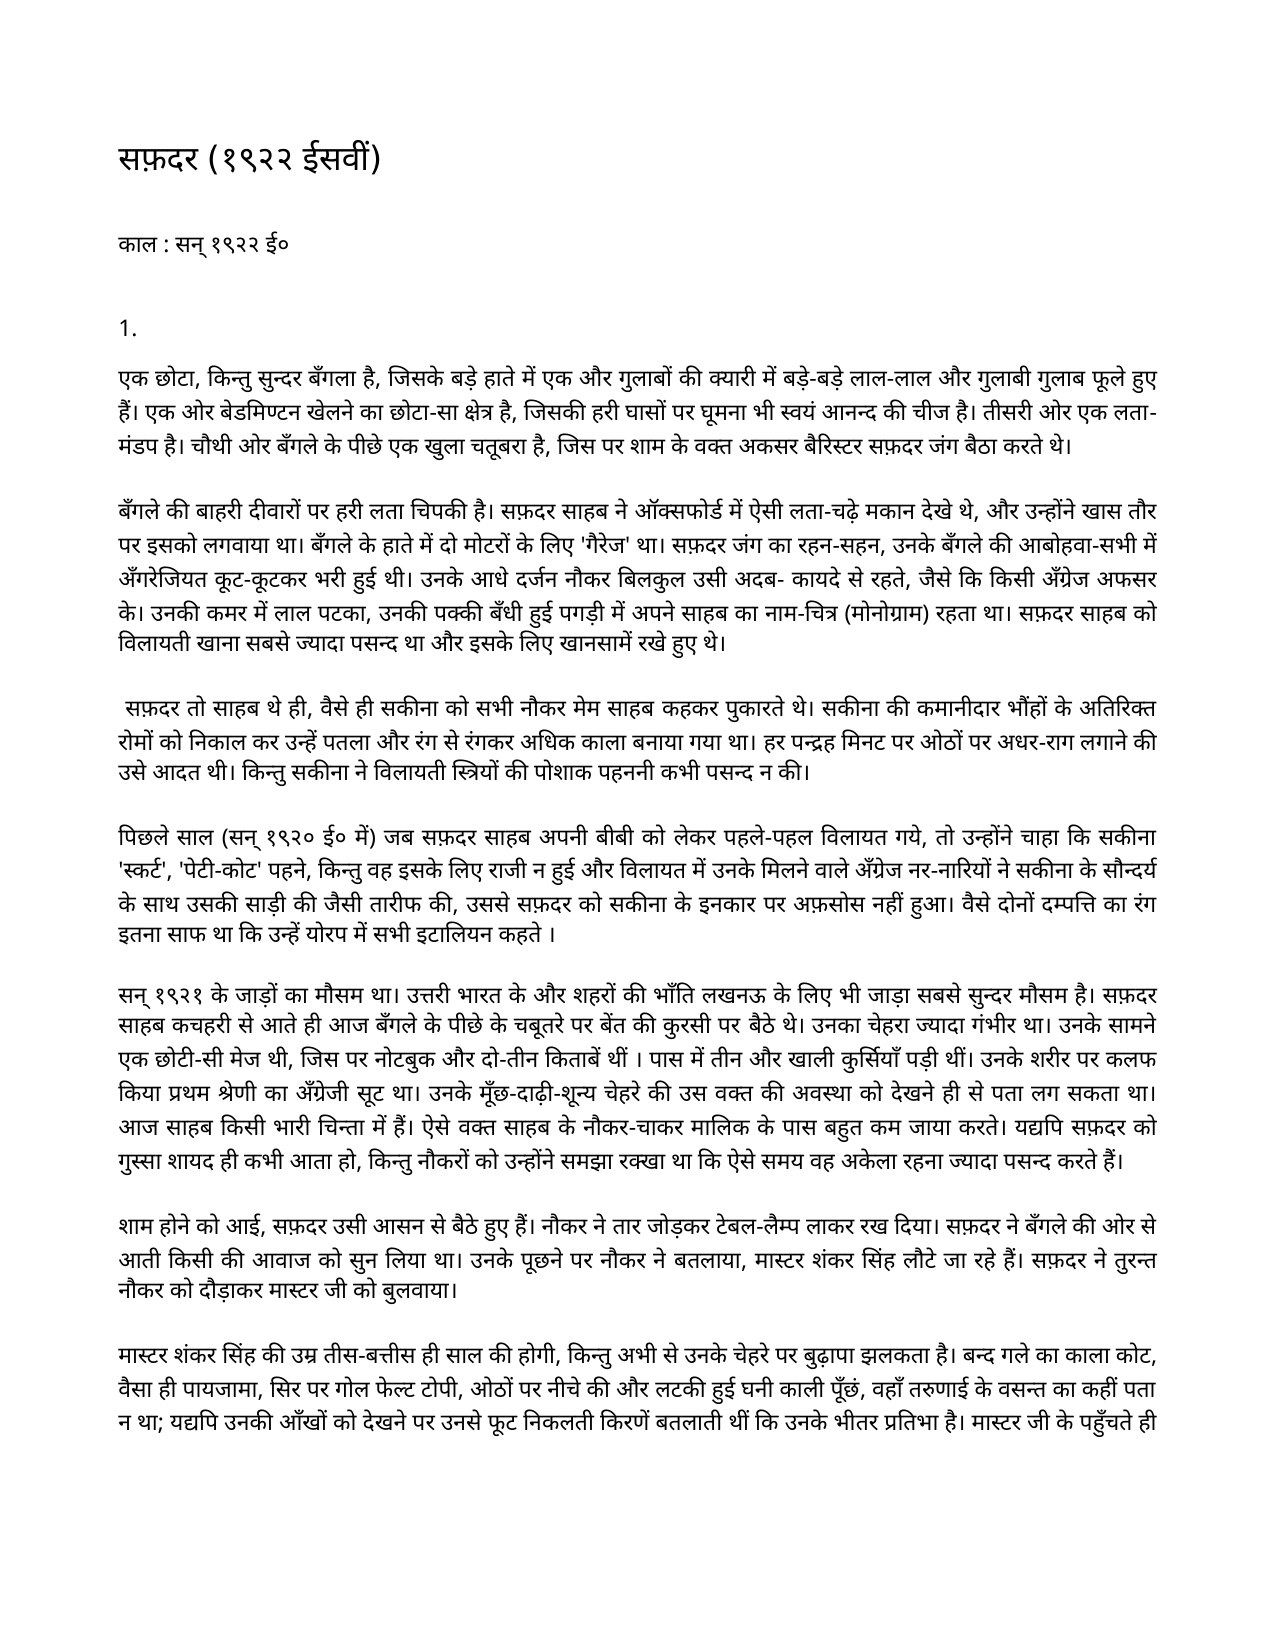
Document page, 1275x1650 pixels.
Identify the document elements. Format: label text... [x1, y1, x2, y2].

text मास्टर शंकर सिंह की उम्र तीस-बत्तीस ही साल की होगी, किन्तु अभी से उनके चेहरे पर बुढ़ापा झलकता है। बन्द गले का काला कोट, वैसा ही पायजामा, सिर पर गोल फेल्ट टोपी, ओठों पर नीचे की और लटकी हुई घनी काली पूँछं, वहाँ तरुणाई के वसन्त का कहीं पता न था; यद्यपि उनकी आँखों को देखने पर उनसे फूट निकलती किरणें बतलाती थीं कि उनके भीतर प्रतिभा है। मास्टर जी के पहुँचते ही [118, 1339, 1157, 1440]
text बँगले की बाहरी दीवारों पर हरी लता चिपकी है। सफ़दर साहब ने ऑक्सफोर्ड में ऐसी लता-चढ़े मकान देखे थे, और उन्होंने खास तौर पर इसको लगवाया था। बँगले के हाते में दो मोटरों के लिए 'गैरेज' था। सफ़दर जंग का रहन-सहन, उनके बँगले की आबोहवा-सभी में अँगरेजियत कूट-कूटकर भरी हुई थी। उनके आधे दर्जन नौकर बिलकुल उसी अदब- कायदे से रहते, जैसे कि किसी अँग्रेज अफसर के। उनकी कमर में लाल पटका, उनकी पक्की बँधी हुई पगड़ी में अपने साहब का नाम-चित्र (मोनोग्राम) रहता था। सफ़दर साहब को विलायती खाना सबसे ज्यादा पसन्द था और इसके लिए खानसामें रखे हुए थे। [118, 495, 1157, 661]
text शाम होने को आई, सफ़दर उसी आसन से बैठे हुए हैं। नौकर ने तार जोड़कर टेबल-लैम्प लाकर रख दिया। सफ़दर ने बँगले की ओर से आती किसी की आवाज को सुन लिया था। उनके पूछने पर नौकर ने बतलाया, मास्टर शंकर सिंह लौटे जा रहे हैं। सफ़दर ने तुरन्त नौकर को दौड़ाकर मास्टर जी को बुलवाया। [118, 1210, 1157, 1307]
text एक छोटा, किन्तु सुन्दर बँगला है, जिसके बड़े हाते में एक और गुलाबों की क्यारी में बड़े-बड़े लाल-लाल और गुलाबी गुलाब फूले हुए हैं। एक ओर बेडमिण्टन खेलने का छोटा-सा क्षेत्र है, जिसकी हरी घासों पर घूमना भी स्वयं आनन्द की चीज है। तीसरी ओर एक लता-मंडप है। चौथी ओर बँगले के पीछे एक खुला चतूबरा है, जिस पर शाम के वक्त अकसर बैरिस्टर सफ़दर जंग बैठा करते थे। [118, 362, 1157, 464]
text सफ़दर तो साहब थे ही, वैसे ही सकीना को सभी नौकर मेम साहब कहकर पुकारते थे। सकीना की कमानीदार भौंहों के अतिरिक्त रोमों को निकाल कर उन्हें पतला और रंग से रंगकर अधिक काला बनाया गया था। हर पन्द्रह मिनट पर ओठों पर अधर-राग लगाने की उसे आदत थी। किन्तु सकीना ने विलायती स्त्रियों की पोशाक पहननी कभी पसन्द न की। [118, 692, 1157, 789]
text काल : सन् १९२२ ई० [118, 227, 1157, 261]
text सन् १९२१ के जाड़ों का मौसम था। उत्तरी भारत के और शहरों की भाँति लखनऊ के लिए भी जाड़ा सबसे सुन्दर मौसम है। सफ़दर साहब कचहरी से आते ही आज बँगले के पीछे के चबूतरे पर बेंत की कुरसी पर बैठे थे। उनका चेहरा ज्यादा गंभीर था। उनके सामने एक छोटी-सी मेज थी, जिस पर नोटबुक और दो-तीन किताबें थीं । पास में तीन और खाली कुर्सियाँ पड़ी थीं। उनके शरीर पर कलफ किया प्रथम श्रेणी का अँग्रेजी सूट था। उनके मूँछ-दाढ़ी-शून्य चेहरे की उस वक्त की अवस्था को देखने ही से पता लग सकता था। आज साहब किसी भारी चिन्ता में हैं। ऐसे वक्त साहब के नौकर-चाकर मालिक के पास बहुत कम जाया करते। यद्यपि सफ़दर को गुस्सा शायद ही कभी आता हो, किन्तु नौकरों को उन्होंने समझा रक्खा था कि ऐसे समय वह अकेला रहना ज्यादा पसन्द करते हैं। [118, 983, 1157, 1178]
subtitle सफ़दर (१९२२ ईसवीं) [118, 139, 1157, 184]
text 1. [118, 312, 1157, 343]
text पिछले साल (सन् १९२० ई० में) जब सफ़दर साहब अपनी बीबी को लेकर पहले-पहल विलायत गये, तो उन्होंने चाहा कि सकीना 'स्कर्ट', 'पेटी-कोट' पहने, किन्तु वह इसके लिए राजी न हुई और विलायत में उनके मिलने वाले अँग्रेज नर-नारियों ने सकीना के सौन्दर्य के साथ उसकी साड़ी की जैसी तारीफ की, उससे सफ़दर को सकीना के इनकार पर अफ़सोस नहीं हुआ। वैसे दोनों दम्पत्ति का रंग इतना साफ था कि उन्हें योरप में सभी इटालियन कहते । [118, 821, 1157, 952]
